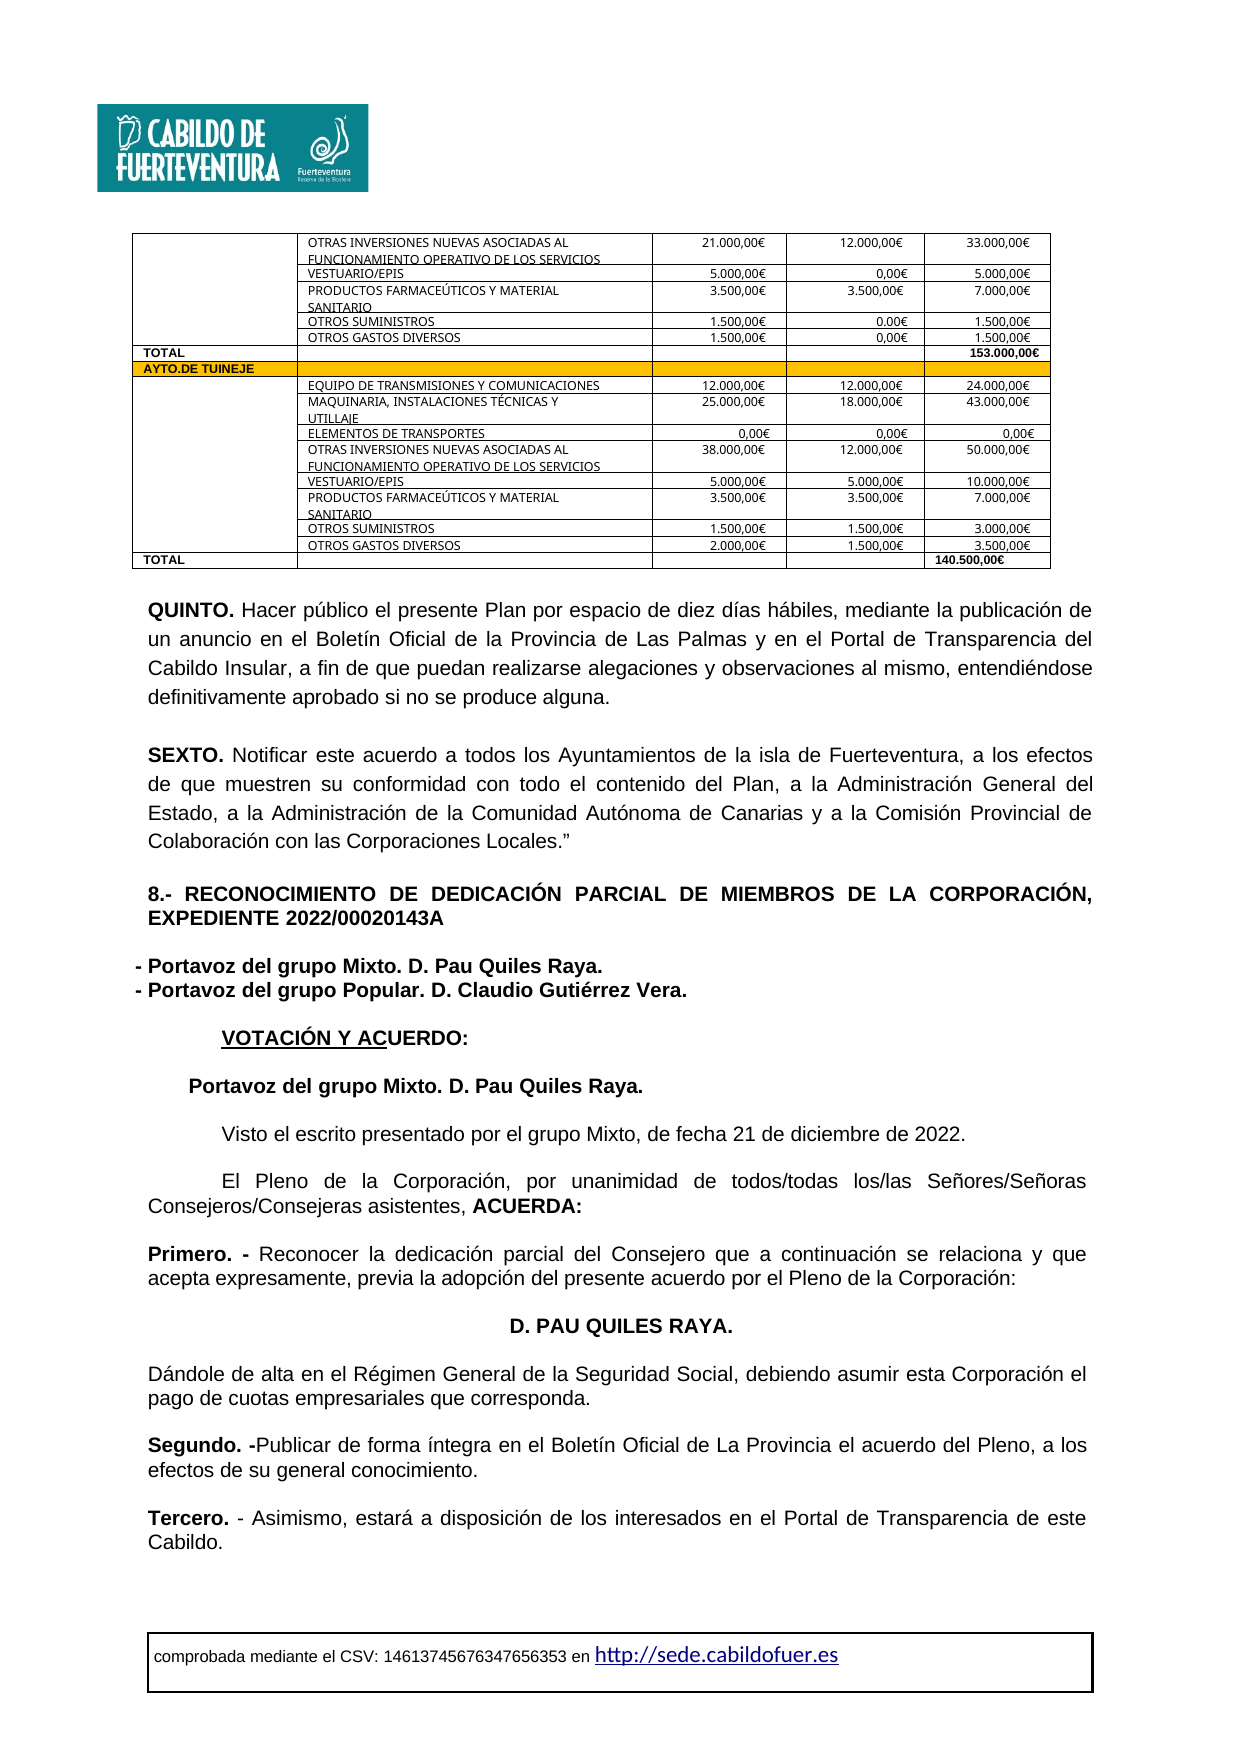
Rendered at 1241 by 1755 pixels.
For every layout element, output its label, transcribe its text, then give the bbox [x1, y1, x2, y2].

table_cell PRODUCTOS FARMACEÚTICOS Y MATERIAL SANITARIO [298, 489, 652, 519]
table_cell OTROS GASTOS DIVERSOS [298, 329, 652, 344]
text D. PAU QUILES RAYA. [509, 1313, 1107, 1337]
table_cell 5.000,00€ [787, 473, 924, 488]
table_cell 24.000,00€ [925, 377, 1050, 392]
table_cell 5.000,00€ [653, 265, 786, 281]
table_cell 50.000,00€ [925, 441, 1050, 472]
text Primero. - Reconocer la dedicación parcial del Consejero que a continuación se relaciona y que acepta expresamente, previa la adopción del presente acuerdo por el Pleno de la Corporación: [148, 1241, 1093, 1289]
text Segundo. -Publicar de forma íntegra en el Boletín Oficial de La Provincia el acuerdo del Pleno, a los efectos de su general conocimiento. [148, 1433, 1093, 1481]
table_cell [787, 553, 924, 568]
table_cell OTROS GASTOS DIVERSOS [298, 537, 652, 552]
table_cell OTROS SUMINISTROS [298, 520, 652, 536]
table_cell 1.500,00€ [787, 520, 924, 536]
table_cell 38.000,00€ [653, 441, 786, 472]
table_cell 3.500,00€ [787, 282, 924, 312]
table_cell VESTUARIO/EPIS [298, 265, 652, 281]
table_cell 0,00€ [787, 265, 924, 281]
text Dándole de alta en el Régimen General de la Seguridad Social, debiendo asumir esta Corporación el pago de cuotas empresariales que corresponda. [148, 1361, 1093, 1409]
table_cell 0,00€ [787, 425, 924, 440]
list Portavoz del grupo Popular. D. Claudio Gutiérrez Vera. [135, 978, 1107, 1002]
table_cell 1.500,00€ [787, 537, 924, 552]
text 8.- RECONOCIMIENTO DE DEDICACIÓN PARCIAL DE MIEMBROS DE LA CORPORACIÓN, EXPEDIENTE 2022/00020143A [148, 882, 1093, 930]
table_cell 1.500,00€ [653, 329, 786, 344]
table_cell VESTUARIO/EPIS [298, 473, 652, 488]
text VOTACIÓN Y ACUERDO: [221, 1026, 1107, 1050]
text Portavoz del grupo Mixto. D. Pau Quiles Raya. [188, 1074, 1107, 1098]
table_cell 7.000,00€ [925, 282, 1050, 312]
table_cell [787, 346, 924, 361]
table_cell [925, 362, 1050, 376]
table_header 33.000,00€ [925, 234, 1050, 264]
table_cell 12.000,00€ [653, 377, 786, 392]
table_cell 0.00€ [787, 313, 924, 328]
table_cell [787, 362, 924, 376]
table_cell 153.000,00€ [925, 346, 1050, 361]
table_cell [298, 346, 652, 361]
table_cell OTRAS INVERSIONES NUEVAS ASOCIADAS AL FUNCIONAMIENTO OPERATIVO DE LOS SERVICIOS [298, 441, 652, 472]
table_cell 3.500,00€ [787, 489, 924, 519]
table_cell [298, 362, 652, 376]
table_header [133, 234, 297, 344]
table_cell 1.500,00€ [653, 520, 786, 536]
text SEXTO. Notificar este acuerdo a todos los Ayuntamientos de la isla de Fuerteventura, a los efectos de que muestren su conformidad con todo el contenido del Plan, a la Administración General del Estado, a la Administración de la Comunidad Autónoma de Canarias y a la Comisión Provincial de Colaboración con las Corporaciones Locales.” [148, 742, 1093, 853]
table_cell [653, 553, 786, 568]
list Portavoz del grupo Mixto. D. Pau Quiles Raya. [135, 954, 1107, 978]
table_cell 2.000,00€ [653, 537, 786, 552]
table_cell 3.000,00€ [925, 520, 1050, 536]
table_cell TOTAL [133, 553, 297, 568]
table_cell 5.000,00€ [653, 473, 786, 488]
text QUINTO. Hacer público el presente Plan por espacio de diez días hábiles, mediante la publicación de un anuncio en el Boletín Oficial de la Provincia de Las Palmas y en el Portal de Transparencia del Cabildo Insular, a fin de que puedan realizarse alegaciones y observaciones al mismo, entendiéndose definitivamente aprobado si no se produce alguna. [148, 598, 1093, 709]
table_cell 0,00€ [787, 329, 924, 344]
table_cell ELEMENTOS DE TRANSPORTES [298, 425, 652, 440]
table_cell PRODUCTOS FARMACEÚTICOS Y MATERIAL SANITARIO [298, 282, 652, 312]
table_cell 0,00€ [925, 425, 1050, 440]
table_cell 3.500,00€ [653, 489, 786, 519]
table_cell 0,00€ [653, 425, 786, 440]
table_cell 3.500,00€ [925, 537, 1050, 552]
text Tercero. - Asimismo, estará a disposición de los interesados en el Portal de Transparencia de este Cabildo. [148, 1505, 1093, 1553]
table_header OTRAS INVERSIONES NUEVAS ASOCIADAS AL FUNCIONAMIENTO OPERATIVO DE LOS SERVICIOS [298, 234, 652, 264]
table_cell 12.000,00€ [787, 441, 924, 472]
table_cell [653, 346, 786, 361]
text Visto el escrito presentado por el grupo Mixto, de fecha 21 de diciembre de 2022. [221, 1122, 1107, 1146]
table_cell [298, 553, 652, 568]
table_cell 3.500,00€ [653, 282, 786, 312]
table_cell [653, 362, 786, 376]
text El Pleno de la Corporación, por unanimidad de todos/todas los/las Señores/Señoras Consejeros/Consejeras asistentes, ACUERDA: [148, 1169, 1093, 1217]
table_cell 5.000,00€ [925, 265, 1050, 281]
table_cell 1.500,00€ [925, 329, 1050, 344]
table_cell TOTAL [133, 346, 297, 361]
table_cell 140.500,00€ [925, 553, 1050, 568]
table_cell 10.000,00€ [925, 473, 1050, 488]
table_cell [133, 377, 297, 552]
table_cell 12.000,00€ [787, 377, 924, 392]
table_cell 25.000,00€ [653, 394, 786, 424]
table_cell 1.500,00€ [925, 313, 1050, 328]
table_cell 18.000,00€ [787, 394, 924, 424]
table_cell AYTO.DE TUINEJE [133, 362, 297, 376]
table_cell EQUIPO DE TRANSMISIONES Y COMUNICACIONES [298, 377, 652, 392]
table_cell 1.500,00€ [653, 313, 786, 328]
table_cell 43.000,00€ [925, 394, 1050, 424]
table_header 12.000,00€ [787, 234, 924, 264]
table_cell 7.000,00€ [925, 489, 1050, 519]
table_cell OTROS SUMINISTROS [298, 313, 652, 328]
table_cell MAQUINARIA, INSTALACIONES TÉCNICAS Y UTILLAJE [298, 394, 652, 424]
table_header 21.000,00€ [653, 234, 786, 264]
